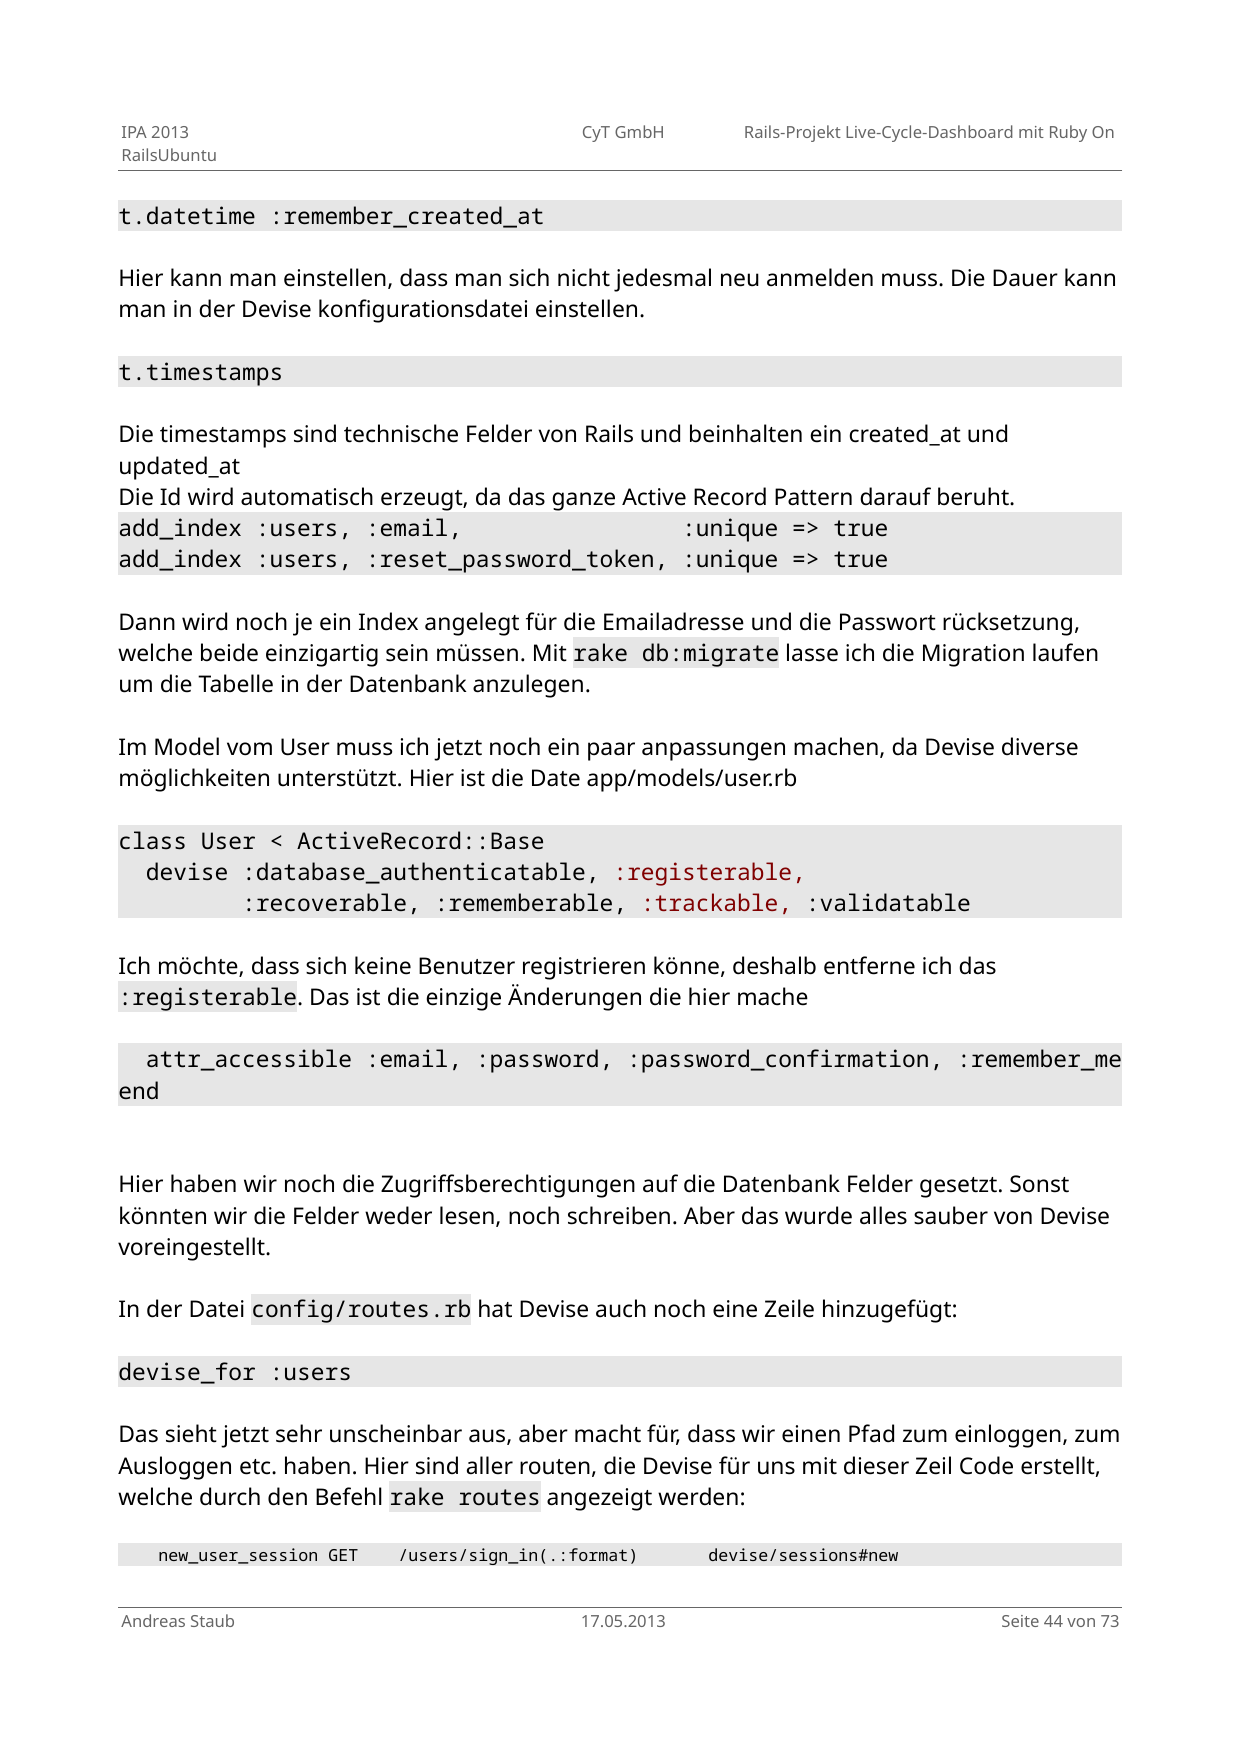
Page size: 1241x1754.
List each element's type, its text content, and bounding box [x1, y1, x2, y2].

text Hier kann man einstellen, dass man sich nicht jedesmal neu anmelden muss. Die Dauer kann man in der Devise konfigurationsdatei einstellen. [118, 262, 1122, 325]
text Dann wird noch je ein Index angelegt für die Emailadresse und die Passwort rücksetzung, welche beide einzigartig sein müssen. Mit rake db:migrate lasse ich die Migration laufen um die Tabelle in der Datenbank anzulegen. [118, 606, 1122, 700]
text Das sieht jetzt sehr unscheinbar aus, aber macht für, dass wir einen Pfad zum einloggen, zum Ausloggen etc. haben. Hier sind aller routen, die Devise für uns mit dieser Zeil Code erstellt, welche durch den Befehl rake routes angezeigt werden: [118, 1418, 1122, 1512]
text Die Id wird automatisch erzeugt, da das ganze Active Record Pattern darauf beruht. [118, 481, 1122, 512]
text add_index :users, :email, :unique => true [118, 512, 1122, 543]
text devise_for :users [118, 1356, 1122, 1387]
text Die timestamps sind technische Felder von Rails und beinhalten ein created_at und updated_at [118, 418, 1122, 481]
text attr_accessible :email, :password, :password_confirmation, :remember_me [118, 1043, 1122, 1075]
text devise :database_authenticatable, :registerable, [118, 856, 1122, 887]
text In der Datei config/routes.rb hat Devise auch noch eine Zeile hinzugefügt: [118, 1293, 1122, 1325]
text :recoverable, :rememberable, :trackable, :validatable [118, 887, 1122, 918]
text Hier haben wir noch die Zugriffsberechtigungen auf die Datenbank Felder gesetzt. Sonst könnten wir die Felder weder lesen, noch schreiben. Aber das wurde alles sauber von Devise voreingestellt. [118, 1168, 1122, 1262]
text t.datetime :remember_created_at [118, 200, 1122, 231]
text Im Model vom User muss ich jetzt noch ein paar anpassungen machen, da Devise diverse möglichkeiten unterstützt. Hier ist die Date app/models/user.rb [118, 731, 1122, 793]
text add_index :users, :reset_password_token, :unique => true [118, 543, 1122, 575]
text Ich möchte, dass sich keine Benutzer registrieren könne, deshalb entferne ich das :registerable. Das ist die einzige Änderungen die hier mache [118, 950, 1122, 1012]
text new_user_session GET /users/sign_in(.:format) devise/sessions#new [118, 1543, 1122, 1566]
text t.timestamps [118, 356, 1122, 387]
text class User < ActiveRecord::Base [118, 825, 1122, 856]
text end [118, 1075, 1122, 1106]
